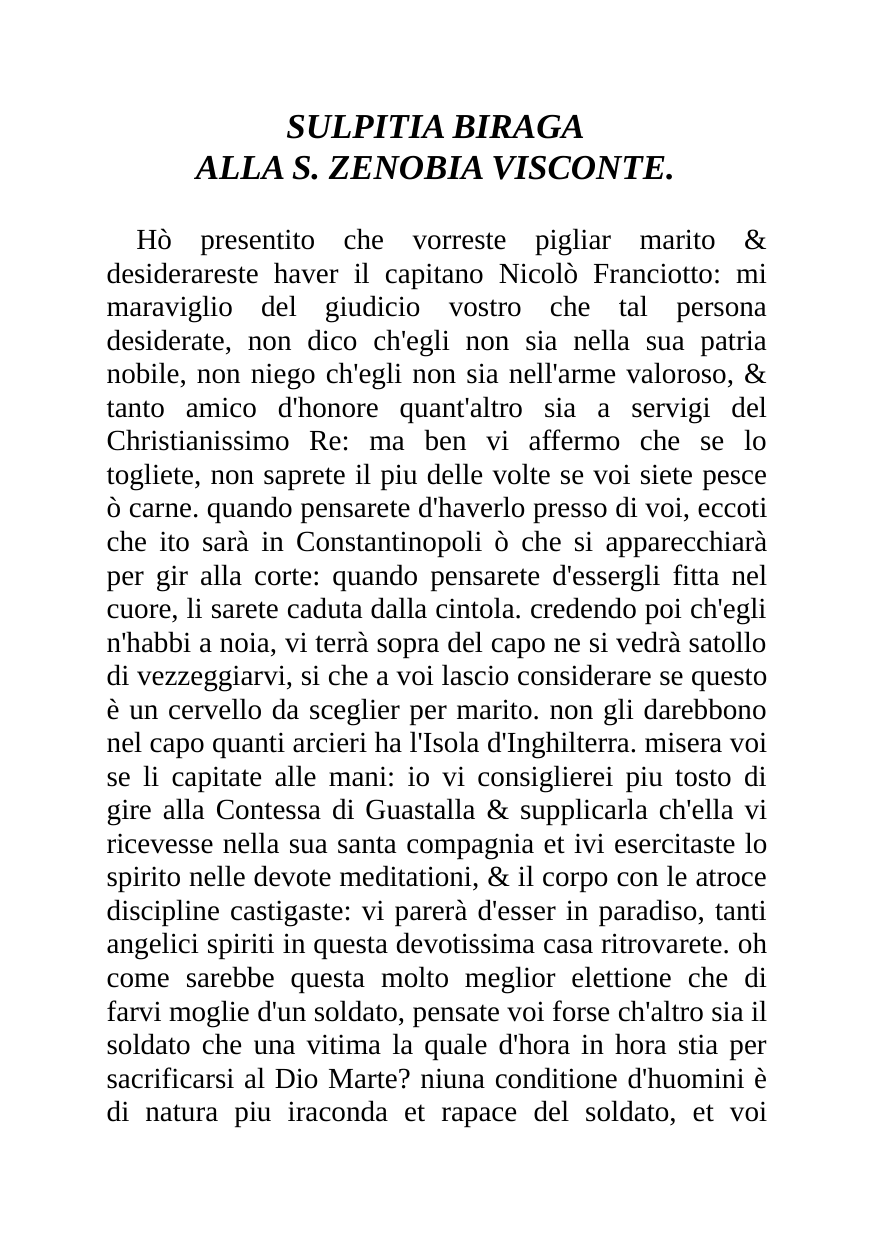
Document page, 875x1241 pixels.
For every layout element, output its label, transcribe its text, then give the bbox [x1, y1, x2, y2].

subtitle SULPITIA BIRAGA ALLA S. ZENOBIA VISCONTE. [106, 106, 768, 187]
text Hò presentito che vorreste pigliar marito & desiderareste haver il capitano Nicolò Franciotto: mi maraviglio del giudicio vostro che tal persona desiderate, non dico ch'egli non sia nella sua patria nobile, non niego ch'egli non sia nell'arme valoroso, & tanto amico d'honore quant'altro sia a servigi del Christianissimo Re: ma ben vi affermo che se lo togliete, non saprete il piu delle volte se voi siete pesce ò carne. quando pensarete d'haverlo presso di voi, eccoti che ito sarà in Constantinopoli ò che si apparecchiarà per gir alla corte: quando pensarete d'essergli fitta nel cuore, li sarete caduta dalla cintola. credendo poi ch'egli n'habbi a noia, vi terrà sopra del capo ne si vedrà satollo di vezzeggiarvi, si che a voi lascio considerare se questo è un cervello da sceglier per marito. non gli darebbono nel capo quanti arcieri ha l'Isola d'Inghilterra. misera voi se li capitate alle mani: io vi consiglierei piu tosto di gire alla Contessa di Guastalla & supplicarla ch'ella vi ricevesse nella sua santa compagnia et ivi esercitaste lo spirito nelle devote meditationi, & il corpo con le atroce discipline castigaste: vi parerà d'esser in paradiso, tanti angelici spiriti in questa devotissima casa ritrovarete. oh come sarebbe questa molto meglior elettione che di farvi moglie d'un soldato, pensate voi forse ch'altro sia il soldato che una vitima la quale d'hora in hora stia per sacrificarsi al Dio Marte? niuna conditione d'huomini è di natura piu iraconda et rapace del soldato, et voi [106, 222, 768, 1128]
